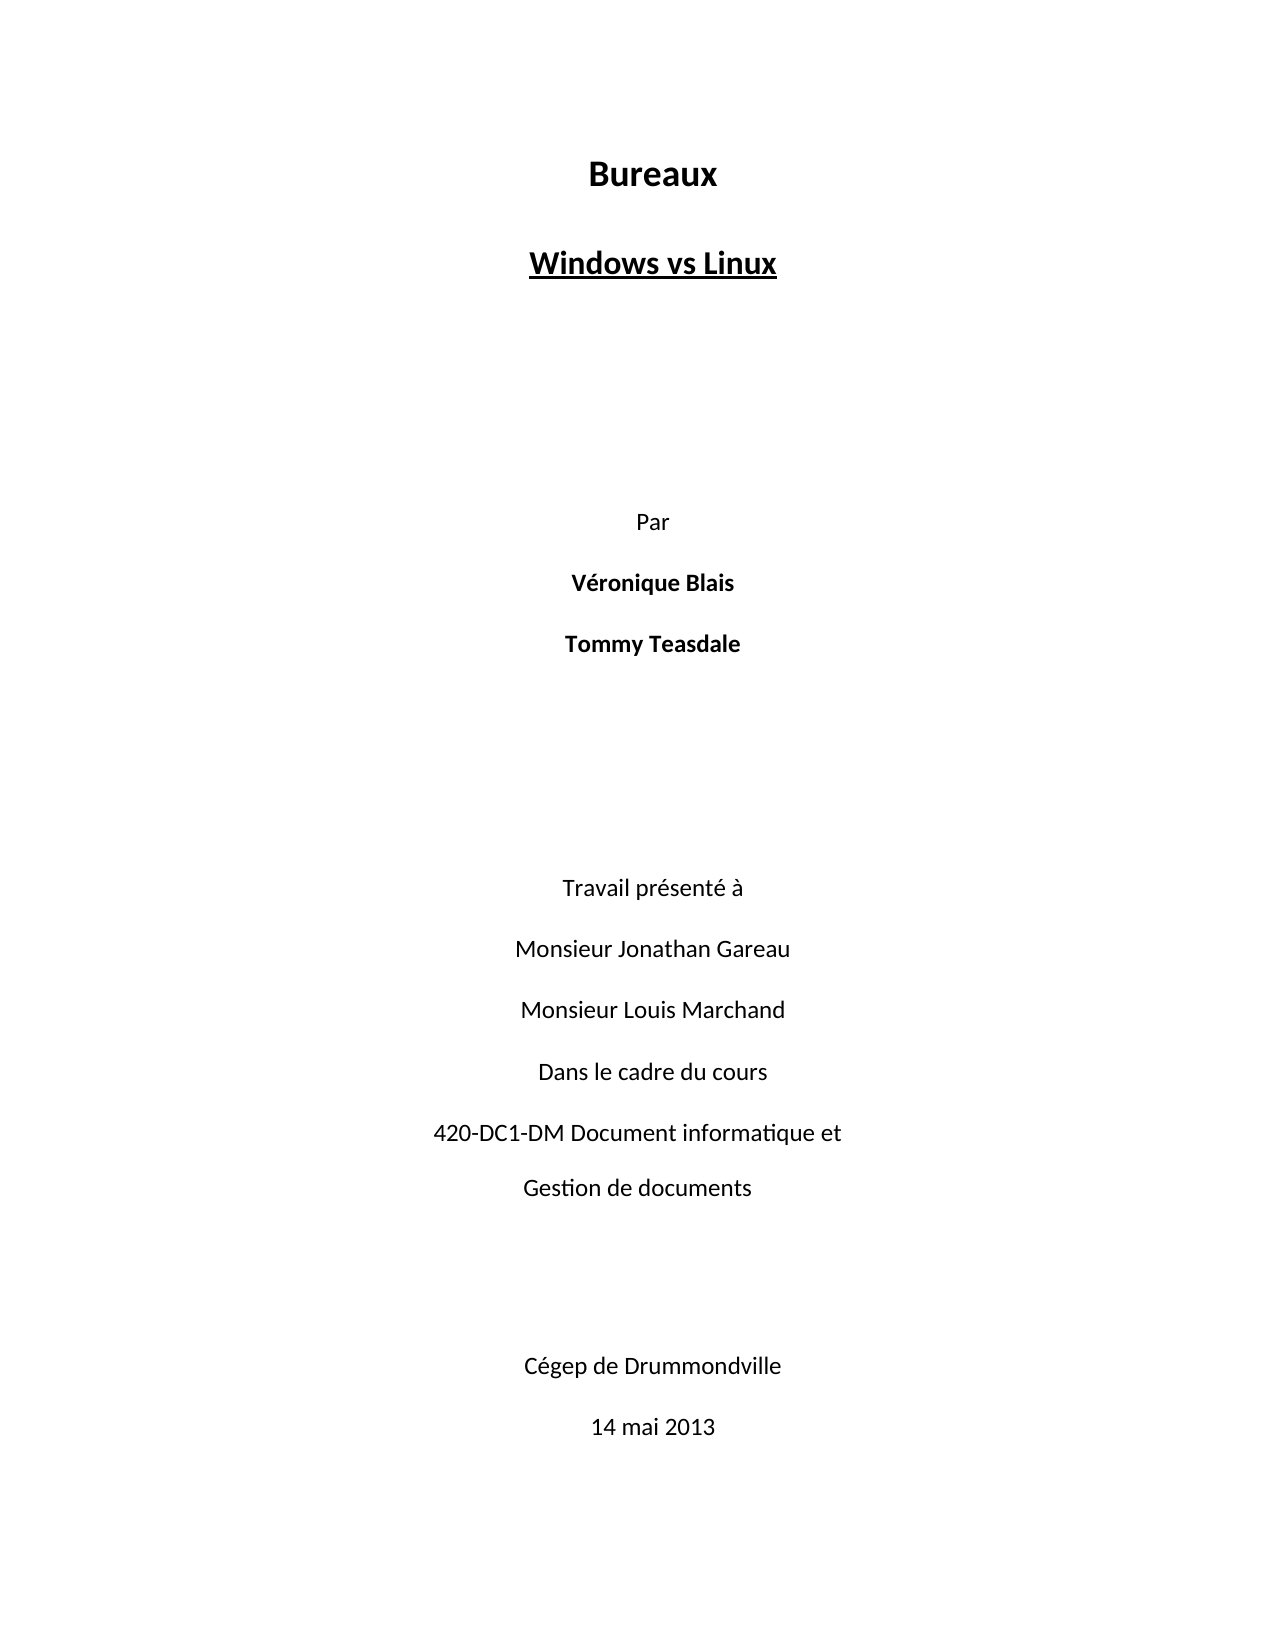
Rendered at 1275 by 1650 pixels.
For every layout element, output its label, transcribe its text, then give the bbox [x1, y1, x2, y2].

text Monsieur Louis Marchand [244, 994, 1062, 1025]
text Gestion de documents [187, 1172, 1087, 1203]
text Bureaux [244, 150, 1062, 196]
text Windows vs Linux [244, 242, 1062, 282]
text 420-DC1-DM Document informatique et [187, 1117, 1087, 1147]
text Travail présenté à [244, 872, 1062, 903]
text Dans le cadre du cours [244, 1056, 1062, 1086]
text 14 mai 2013 [244, 1411, 1062, 1442]
text Cégep de Drummondville [244, 1350, 1062, 1381]
text Par [244, 506, 1062, 537]
text Véronique Blais [244, 567, 1062, 598]
text Tommy Teasdale [244, 628, 1062, 659]
text Monsieur Jonathan Gareau [244, 933, 1062, 964]
